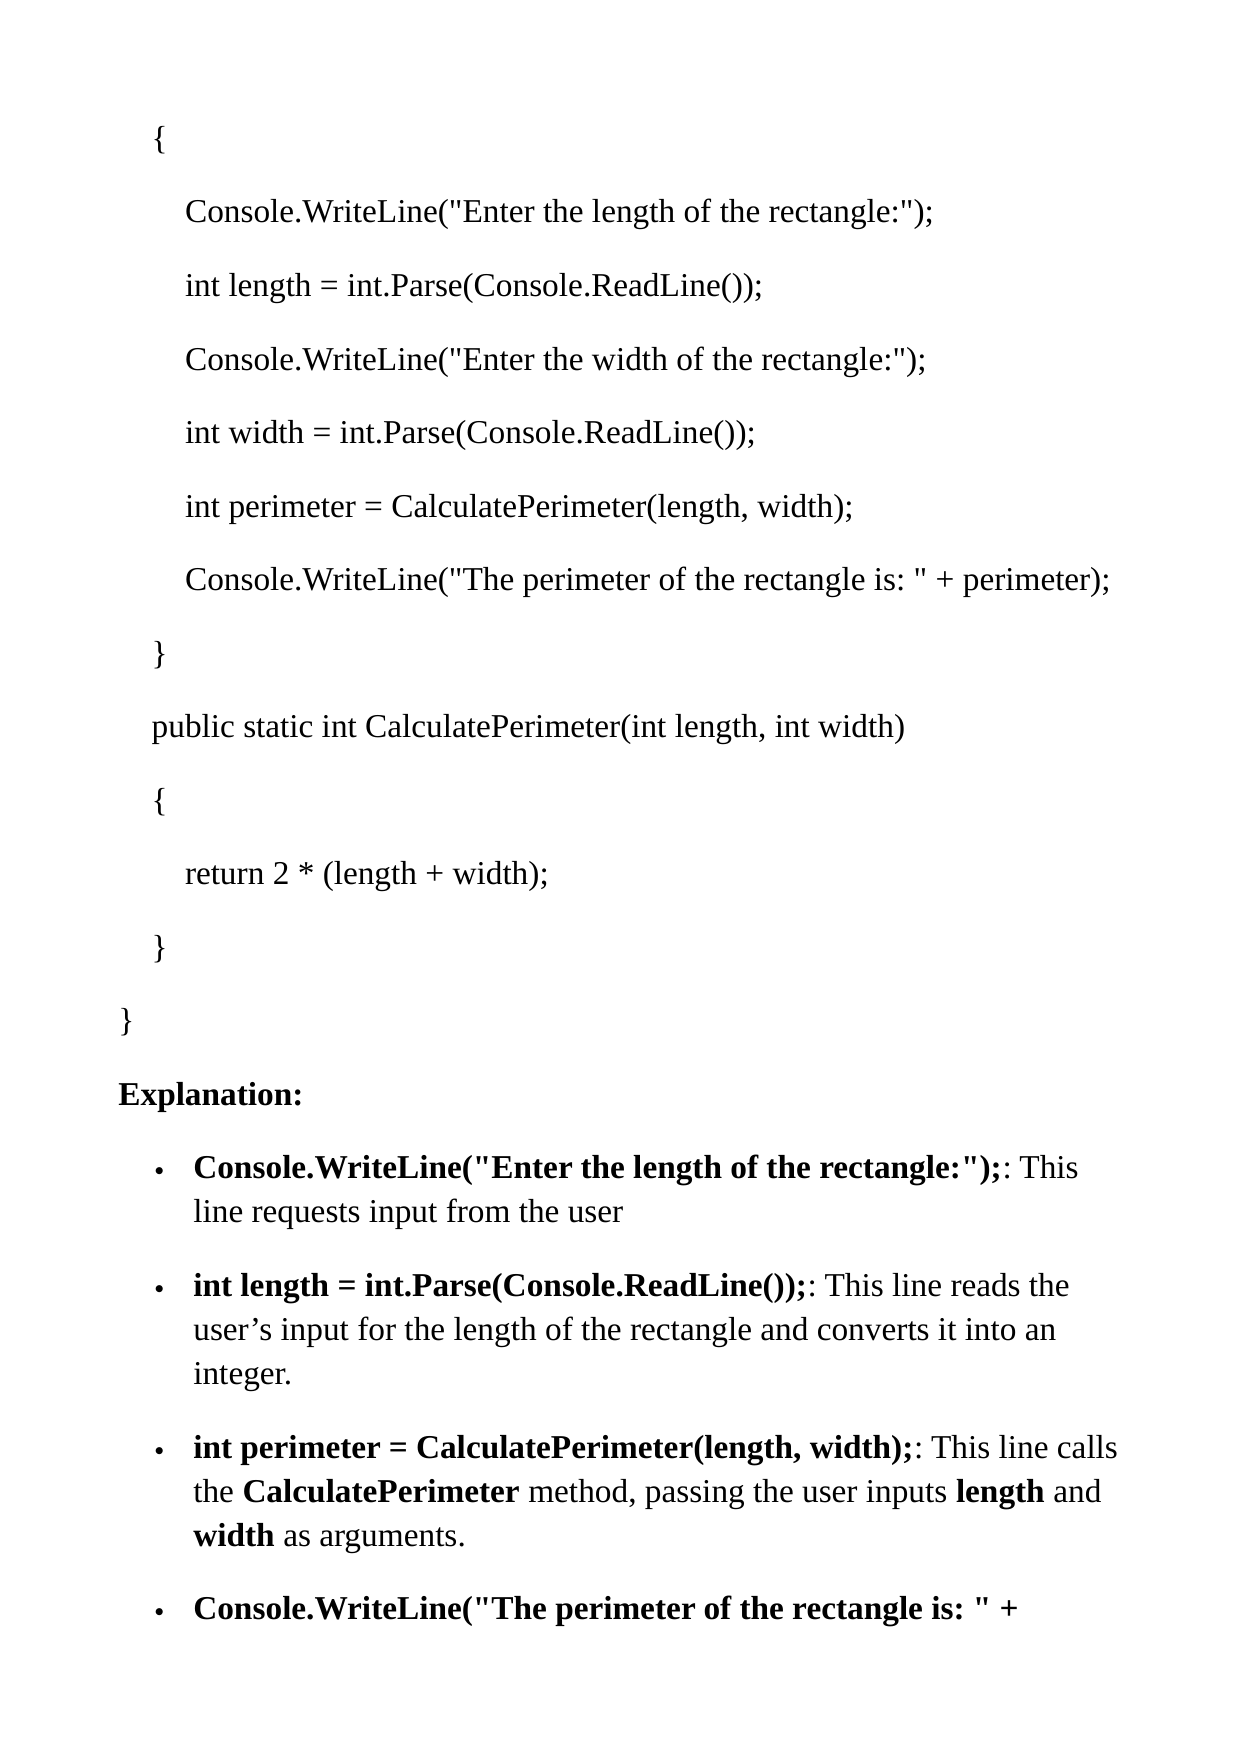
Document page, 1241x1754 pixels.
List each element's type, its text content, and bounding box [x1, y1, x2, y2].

list int perimeter = CalculatePerimeter(length, width);: This line calls the CalculatePerimeter method, passing the user inputs length and width as arguments. [156, 1427, 1122, 1553]
text Console.WriteLine("Enter the length of the rectangle:"); [118, 192, 1122, 230]
list int length = int.Parse(Console.ReadLine());: This line reads the user’s input for the length of the rectangle and converts it into an integer. [156, 1265, 1122, 1392]
text } [118, 1001, 1122, 1039]
text Explanation: [118, 1074, 1122, 1112]
list Console.WriteLine("Enter the length of the rectangle:");: This line requests input from the user [156, 1148, 1122, 1230]
text Console.WriteLine("The perimeter of the rectangle is: " + perimeter); [118, 559, 1122, 598]
text int perimeter = CalculatePerimeter(length, width); [118, 486, 1122, 524]
text int length = int.Parse(Console.ReadLine()); [118, 265, 1122, 303]
text } [118, 633, 1122, 671]
text public static int CalculatePerimeter(int length, int width) [118, 706, 1122, 745]
text Console.WriteLine("Enter the width of the rectangle:"); [118, 339, 1122, 377]
text { [118, 118, 1122, 156]
text } [118, 927, 1122, 965]
text { [118, 780, 1122, 818]
list Console.WriteLine("The perimeter of the rectangle is: " + [156, 1589, 1122, 1627]
text return 2 * (length + width); [118, 853, 1122, 892]
text int width = int.Parse(Console.ReadLine()); [118, 412, 1122, 451]
